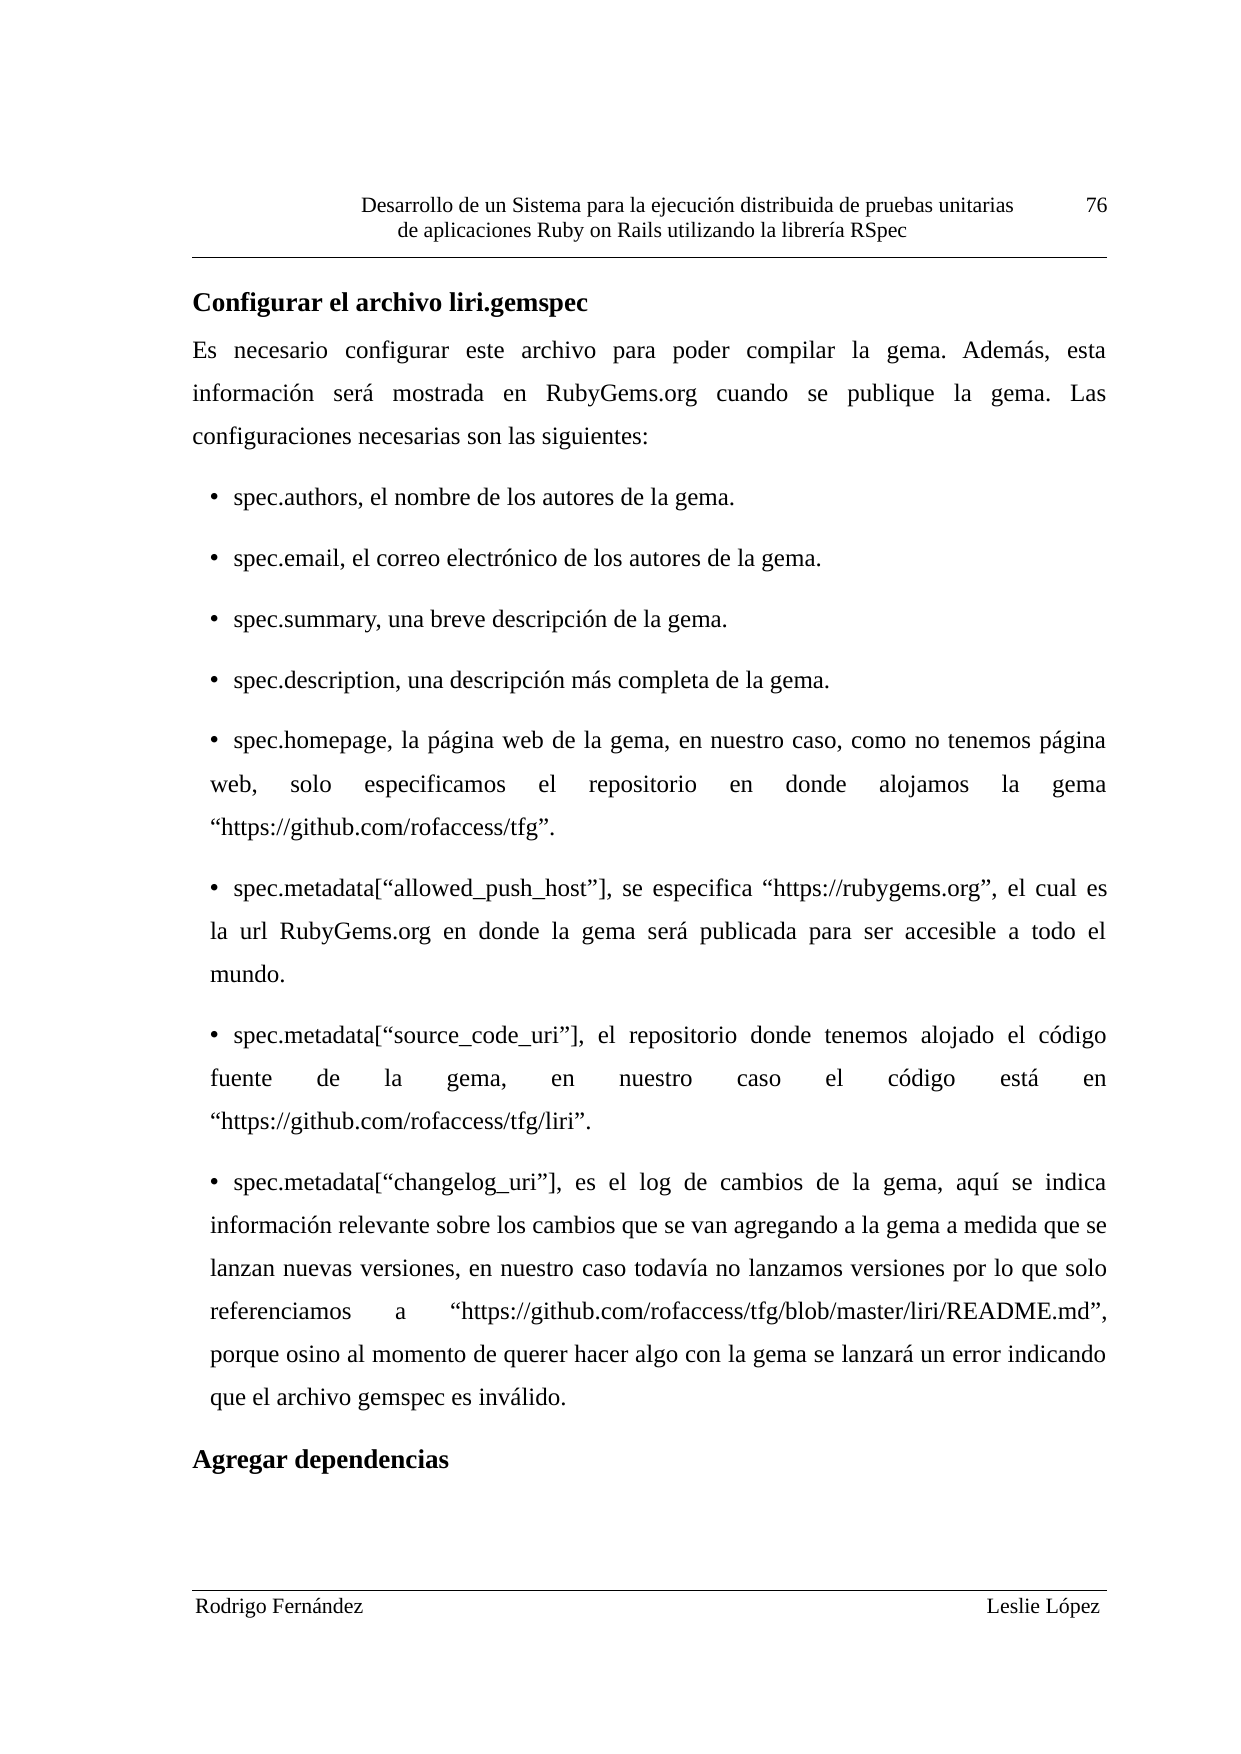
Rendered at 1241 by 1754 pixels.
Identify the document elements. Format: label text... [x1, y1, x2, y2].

text Agregar dependencias [192, 1443, 1107, 1474]
list spec.authors, el nombre de los autores de la gema. [210, 482, 1107, 511]
list spec.metadata[“allowed_push_host”], se especifica “https://rubygems.org”, el cual es la url RubyGems.org en donde la gema será publicada para ser accesible a todo el mundo. [210, 873, 1107, 988]
list spec.metadata[“source_code_uri”], el repositorio donde tenemos alojado el código fuente de la gema, en nuestro caso el código está en “https://github.com/rofaccess/tfg/liri”. [210, 1020, 1107, 1135]
list spec.homepage, la página web de la gema, en nuestro caso, como no tenemos página web, solo especificamos el repositorio en donde alojamos la gema “https://github.com/rofaccess/tfg”. [210, 726, 1107, 841]
text Es necesario configurar este archivo para poder compilar la gema. Además, esta información será mostrada en RubyGems.org cuando se publique la gema. Las configuraciones necesarias son las siguientes: [192, 335, 1107, 450]
text Configurar el archivo liri.gemspec [192, 286, 1107, 317]
list spec.summary, una breve descripción de la gema. [210, 604, 1107, 633]
list spec.metadata[“changelog_uri”], es el log de cambios de la gema, aquí se indica información relevante sobre los cambios que se van agregando a la gema a medida que se lanzan nuevas versiones, en nuestro caso todavía no lanzamos versiones por lo que solo referenciamos a “https://github.com/rofaccess/tfg/blob/master/liri/README.md”, porque osino al momento de querer hacer algo con la gema se lanzará un error indicando que el archivo gemspec es inválido. [210, 1167, 1107, 1411]
list spec.description, una descripción más completa de la gema. [210, 665, 1107, 693]
list spec.email, el correo electrónico de los autores de la gema. [210, 543, 1107, 572]
